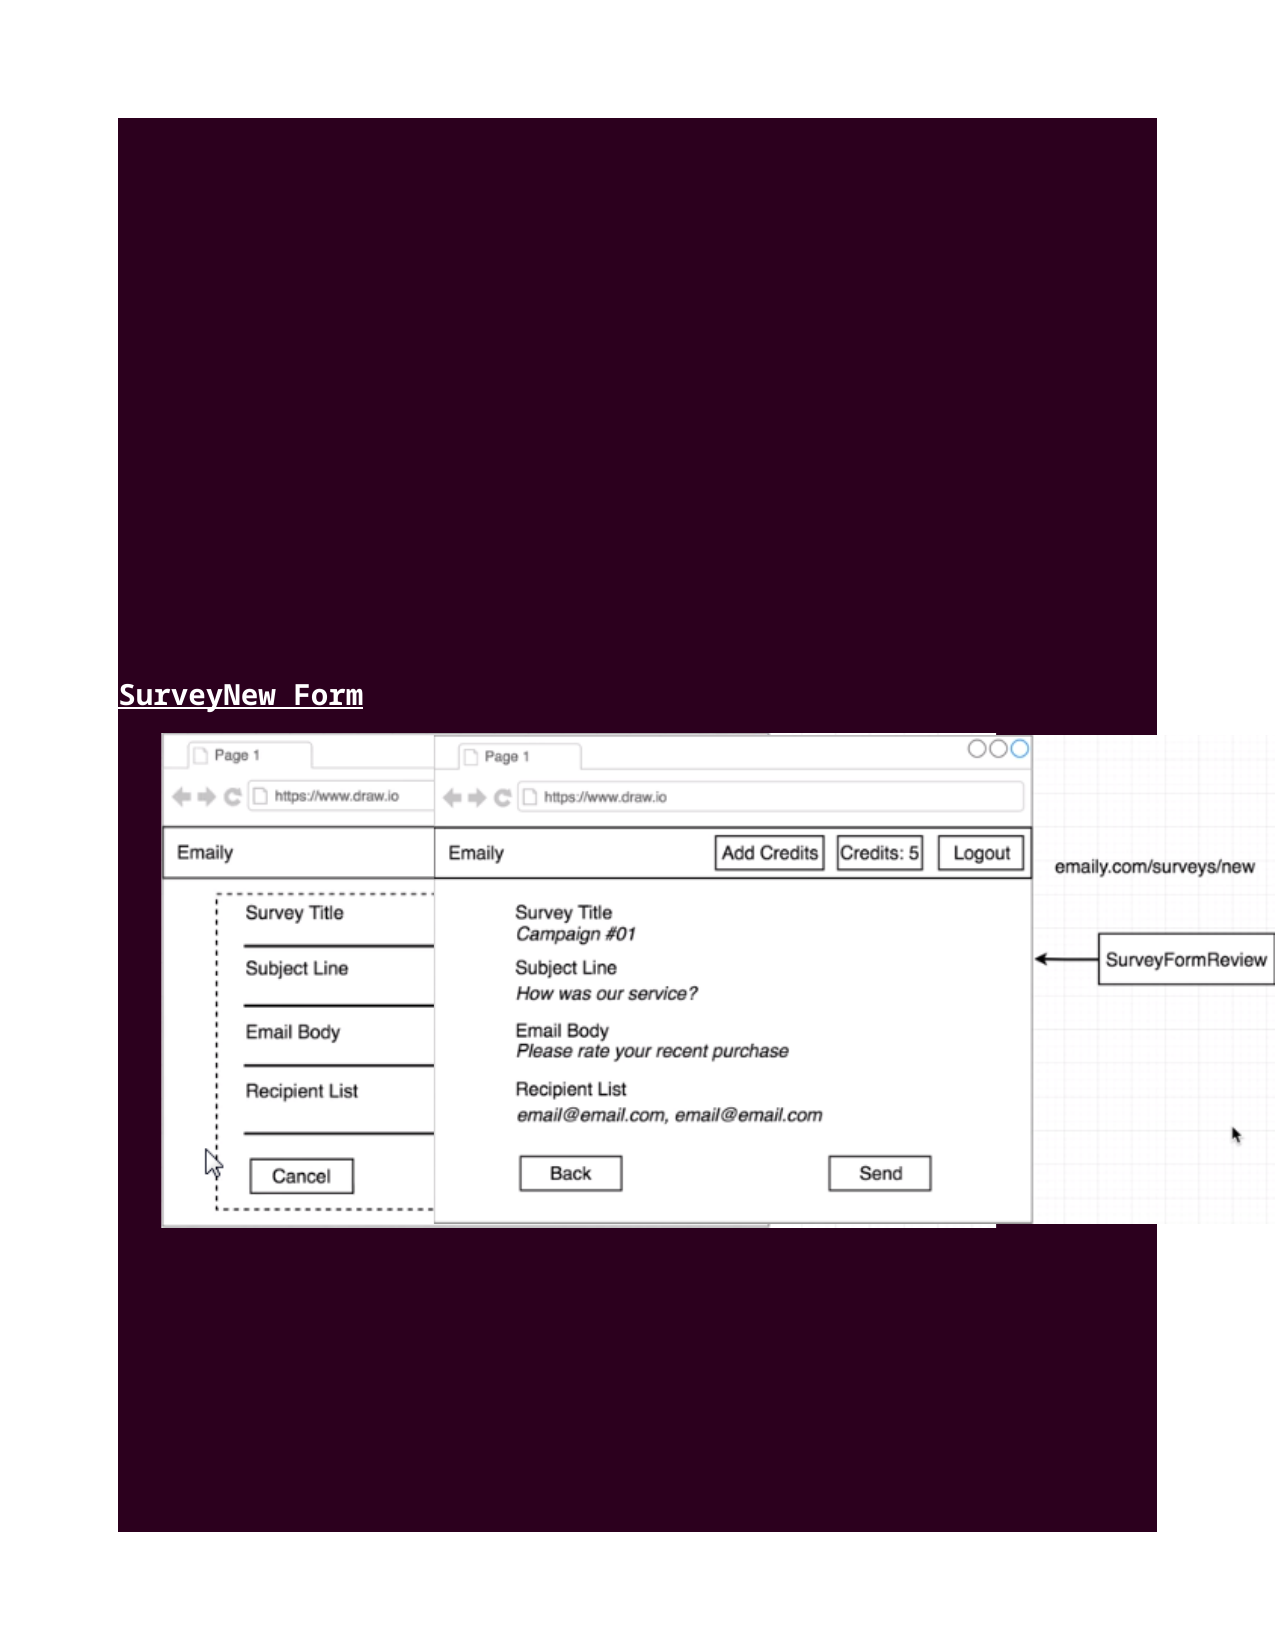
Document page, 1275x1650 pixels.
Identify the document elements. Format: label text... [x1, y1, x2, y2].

text SurveyNew Form [118, 674, 1157, 713]
picture [161, 733, 1275, 1228]
